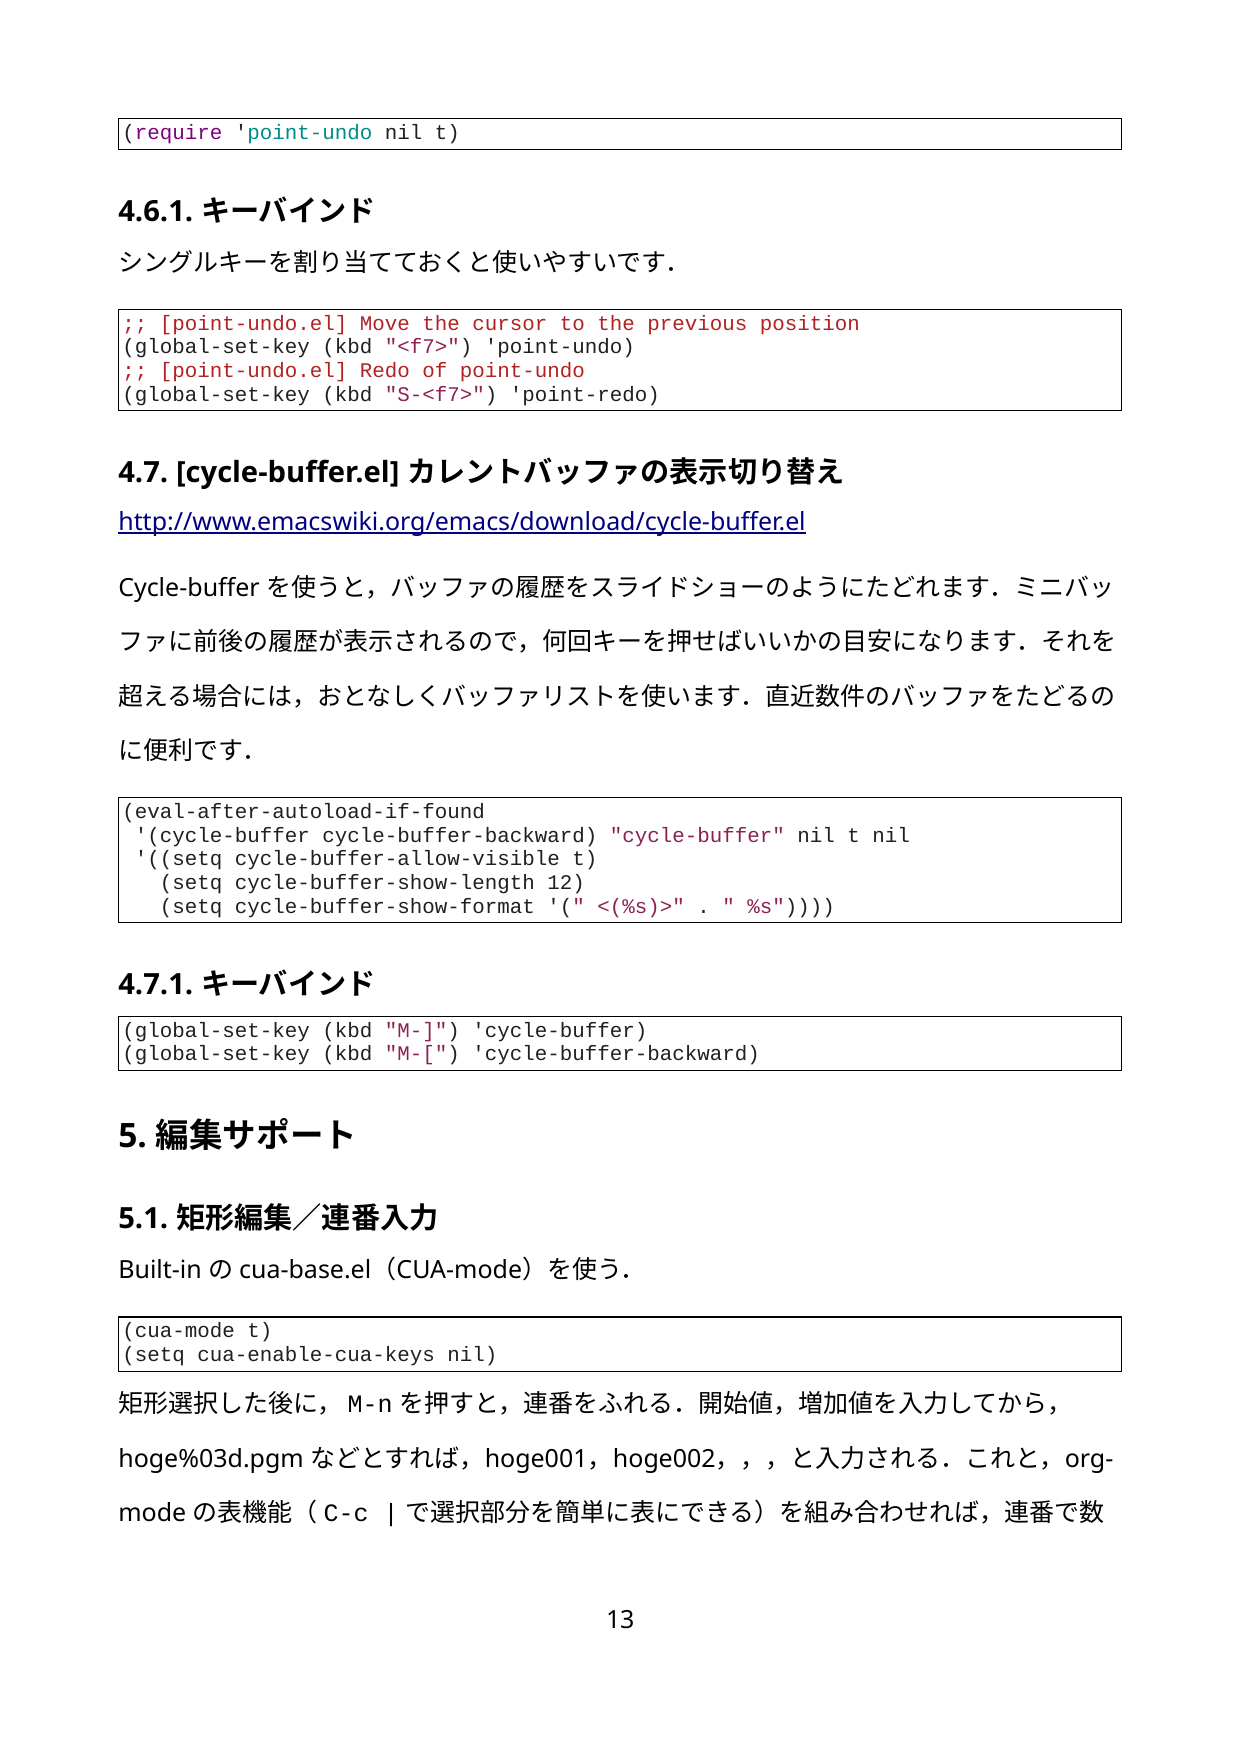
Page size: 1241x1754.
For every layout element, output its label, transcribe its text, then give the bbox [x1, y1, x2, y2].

text Built-in の cua-base.el（CUA-mode）を使う． [118, 1249, 1122, 1286]
subtitle [cycle-buffer.el] カレントバッファの表示切り替え [118, 449, 1122, 491]
text シングルキーを割り当てておくと使いやすいです． [118, 242, 1122, 278]
text (setq cua-enable-cua-keys nil) [119, 1340, 1121, 1371]
subtitle 矩形編集／連番入力 [118, 1194, 1122, 1237]
text (setq cycle-buffer-show-length 12) [119, 868, 1121, 892]
text 矩形選択した後に， M-n を押すと，連番をふれる．開始値，増加値を入力してから，hoge%03d.pgm などとすれば，hoge001，hoge002，，，と入力される．これと，org-mode の表機能（ C-c | で選択部分を簡単に表にできる）を組み合わせれば，連番で数 [118, 1384, 1122, 1529]
text (global-set-key (kbd "<f7>") 'point-undo) [119, 332, 1121, 356]
text (global-set-key (kbd "M-[") 'cycle-buffer-backward) [119, 1039, 1121, 1070]
text '(cycle-buffer cycle-buffer-backward) "cycle-buffer" nil t nil [119, 821, 1121, 844]
text (eval-after-autoload-if-found [119, 798, 1121, 821]
text (setq cycle-buffer-show-format '(" <(%s)>" . " %s")))) [119, 892, 1121, 922]
text (global-set-key (kbd "M-]") 'cycle-buffer) [119, 1017, 1121, 1039]
text '((setq cycle-buffer-allow-visible t) [119, 844, 1121, 868]
subtitle キーバインド [118, 961, 1122, 1003]
text Cycle-buffer を使うと，バッファの履歴をスライドショーのようにたどれます．ミニバッファに前後の履歴が表示されるので，何回キーを押せばいいかの目安になります．それを超える場合には，おとなしくバッファリストを使います．直近数件のバッファをたどるのに便利です． [118, 567, 1122, 767]
text (require 'point-undo nil t) [119, 119, 1121, 149]
subtitle キーバインド [118, 187, 1122, 229]
subtitle 編集サポート [118, 1108, 1122, 1157]
text (cua-mode t) [119, 1318, 1121, 1340]
text http://www.emacswiki.org/emacs/download/cycle-buffer.el [118, 504, 1122, 538]
text ;; [point-undo.el] Redo of point-undo [119, 356, 1121, 380]
text (global-set-key (kbd "S-<f7>") 'point-redo) [119, 380, 1121, 410]
text ;; [point-undo.el] Move the cursor to the previous position [119, 310, 1121, 332]
